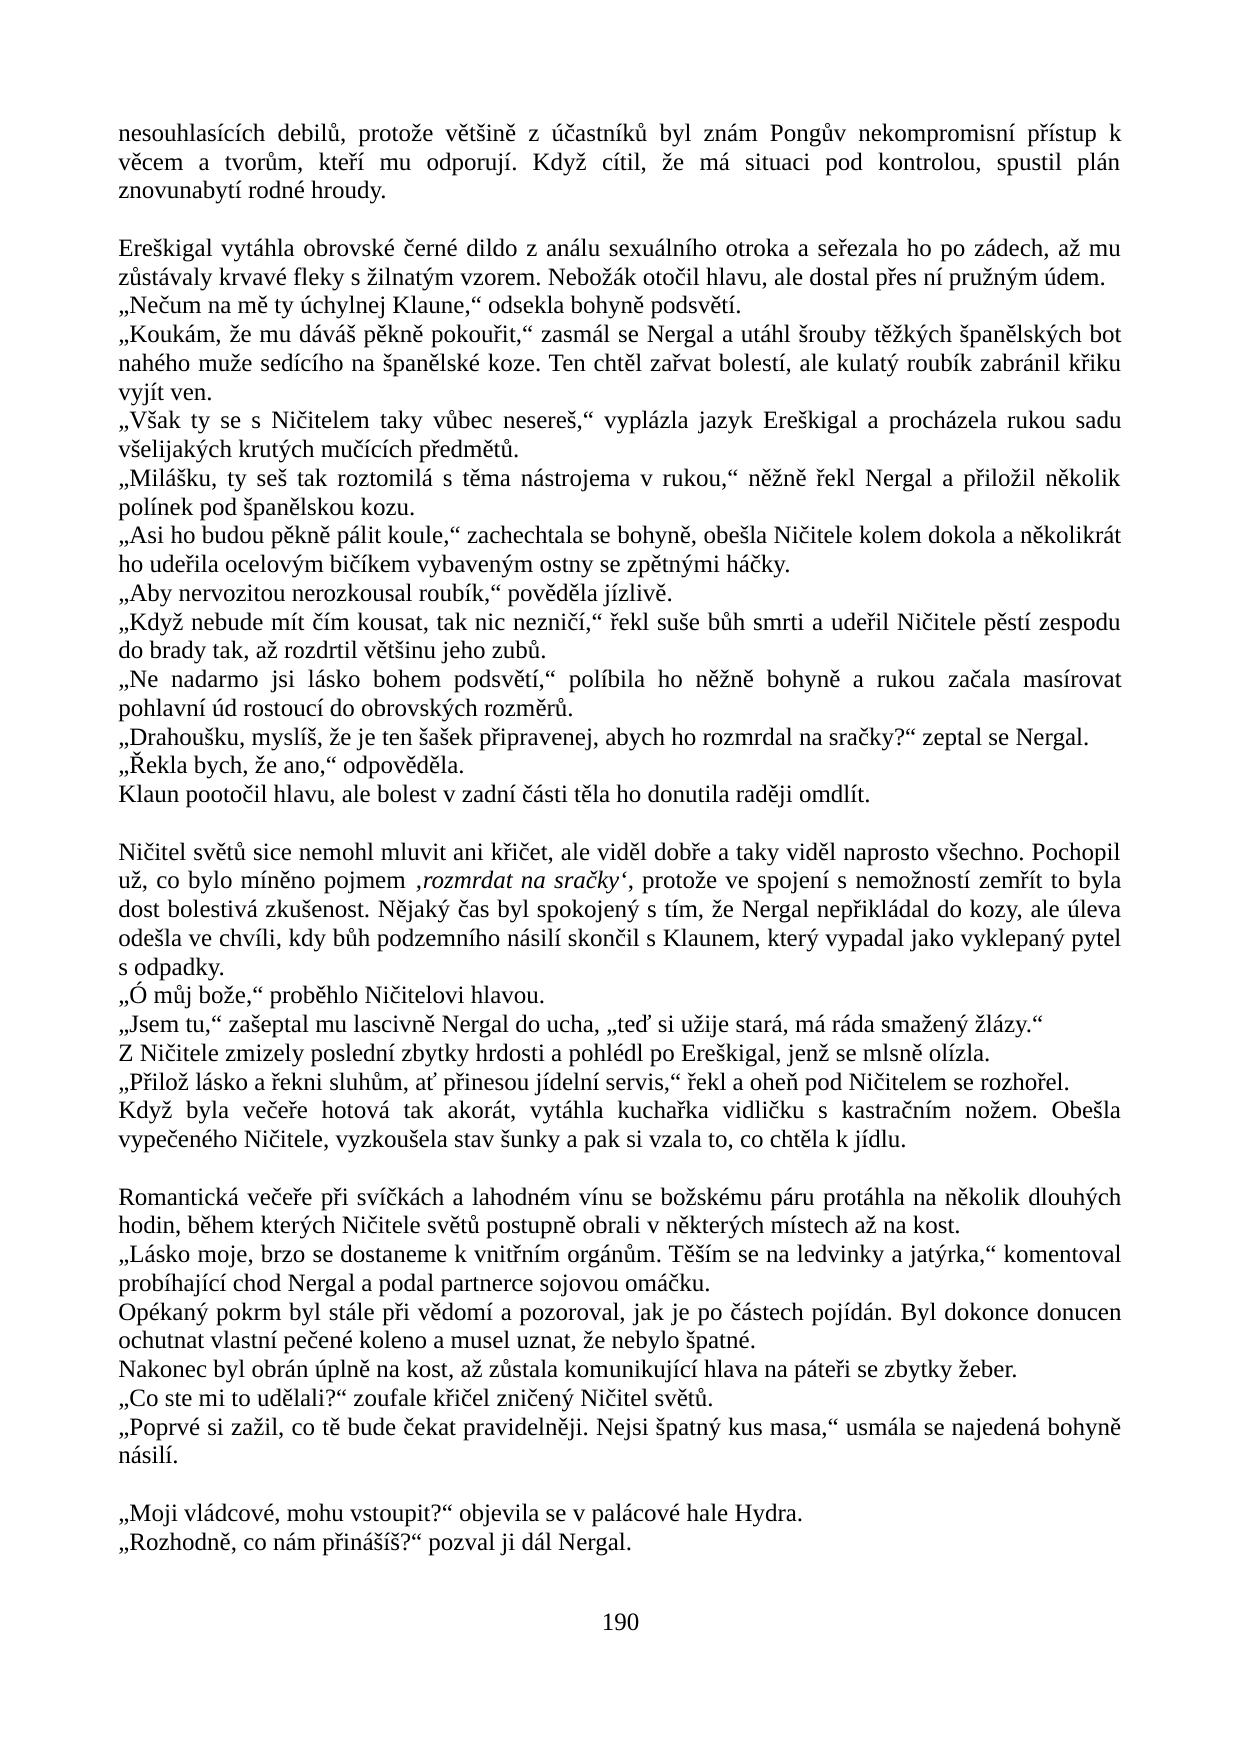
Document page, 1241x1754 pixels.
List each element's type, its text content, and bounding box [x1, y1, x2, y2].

text „Milášku, ty seš tak roztomilá s těma nástrojema v rukou,“ něžně řekl Nergal a přiložil několik polínek pod španělskou kozu. [118, 463, 1122, 521]
text „Jsem tu,“ zašeptal mu lascivně Nergal do ucha, „teď si užije stará, má ráda smažený žlázy.“ [118, 1009, 1122, 1038]
text „Poprvé si zažil, co tě bude čekat pravidelněji. Nejsi špatný kus masa,“ usmála se najedená bohyně násilí. [118, 1412, 1122, 1469]
text „Rozhodně, co nám přinášíš?“ pozval ji dál Nergal. [118, 1527, 1122, 1556]
text „Však ty se s Ničitelem taky vůbec nesereš,“ vyplázla jazyk Ereškigal a procházela rukou sadu všelijakých krutých mučících předmětů. [118, 406, 1122, 463]
text „Drahoušku, myslíš, že je ten šašek připravenej, abych ho rozmrdal na sračky?“ zeptal se Nergal. [118, 722, 1122, 751]
text „Moji vládcové, mohu vstoupit?“ objevila se v palácové hale Hydra. [118, 1498, 1122, 1527]
text Opékaný pokrm byl stále při vědomí a pozoroval, jak je po částech pojídán. Byl dokonce donucen ochutnat vlastní pečené koleno a musel uznat, že nebylo špatné. [118, 1297, 1122, 1354]
text „Ó můj bože,“ proběhlo Ničitelovi hlavou. [118, 981, 1122, 1009]
text „Když nebude mít čím kousat, tak nic nezničí,“ řekl suše bůh smrti a udeřil Ničitele pěstí zespodu do brady tak, až rozdrtil většinu jeho zubů. [118, 607, 1122, 664]
text „Nečum na mě ty úchylnej Klaune,“ odsekla bohyně podsvětí. [118, 291, 1122, 319]
text Klaun pootočil hlavu, ale bolest v zadní části těla ho donutila raději omdlít. [118, 779, 1122, 808]
text „Lásko moje, brzo se dostaneme k vnitřním orgánům. Těším se na ledvinky a jatýrka,“ komentoval probíhající chod Nergal a podal partnerce sojovou omáčku. [118, 1239, 1122, 1297]
text nesouhlasících debilů, protože většině z účastníků byl znám Pongův nekompromisní přístup k věcem a tvorům, kteří mu odporují. Když cítil, že má situaci pod kontrolou, spustil plán znovunabytí rodné hroudy. [118, 118, 1122, 204]
text „Ne nadarmo jsi lásko bohem podsvětí,“ políbila ho něžně bohyně a rukou začala masírovat pohlavní úd rostoucí do obrovských rozměrů. [118, 664, 1122, 722]
text „Aby nervozitou nerozkousal roubík,“ pověděla jízlivě. [118, 578, 1122, 607]
text Ničitel světů sice nemohl mluvit ani křičet, ale viděl dobře a taky viděl naprosto všechno. Pochopil už, co bylo míněno pojmem ‚rozmrdat na sračky‘, protože ve spojení s nemožností zemřít to byla dost bolestivá zkušenost. Nějaký čas byl spokojený s tím, že Nergal nepřikládal do kozy, ale úleva odešla ve chvíli, kdy bůh podzemního násilí skončil s Klaunem, který vypadal jako vyklepaný pytel s odpadky. [118, 837, 1122, 981]
text Z Ničitele zmizely poslední zbytky hrdosti a pohlédl po Ereškigal, jenž se mlsně olízla. [118, 1038, 1122, 1067]
text „Co ste mi to udělali?“ zoufale křičel zničený Ničitel světů. [118, 1383, 1122, 1412]
text „Řekla bych, že ano,“ odpověděla. [118, 751, 1122, 779]
text Když byla večeře hotová tak akorát, vytáhla kuchařka vidličku s kastračním nožem. Obešla vypečeného Ničitele, vyzkoušela stav šunky a pak si vzala to, co chtěla k jídlu. [118, 1096, 1122, 1153]
text „Přilož lásko a řekni sluhům, ať přinesou jídelní servis,“ řekl a oheň pod Ničitelem se rozhořel. [118, 1067, 1122, 1096]
text Romantická večeře při svíčkách a lahodném vínu se božskému páru protáhla na několik dlouhých hodin, během kterých Ničitele světů postupně obrali v některých místech až na kost. [118, 1182, 1122, 1239]
text „Asi ho budou pěkně pálit koule,“ zachechtala se bohyně, obešla Ničitele kolem dokola a několikrát ho udeřila ocelovým bičíkem vybaveným ostny se zpětnými háčky. [118, 521, 1122, 578]
text Ereškigal vytáhla obrovské černé dildo z análu sexuálního otroka a seřezala ho po zádech, až mu zůstávaly krvavé fleky s žilnatým vzorem. Nebožák otočil hlavu, ale dostal přes ní pružným údem. [118, 233, 1122, 291]
text Nakonec byl obrán úplně na kost, až zůstala komunikující hlava na páteři se zbytky žeber. [118, 1354, 1122, 1383]
text „Koukám, že mu dáváš pěkně pokouřit,“ zasmál se Nergal a utáhl šrouby těžkých španělských bot nahého muže sedícího na španělské koze. Ten chtěl zařvat bolestí, ale kulatý roubík zabránil křiku vyjít ven. [118, 319, 1122, 406]
